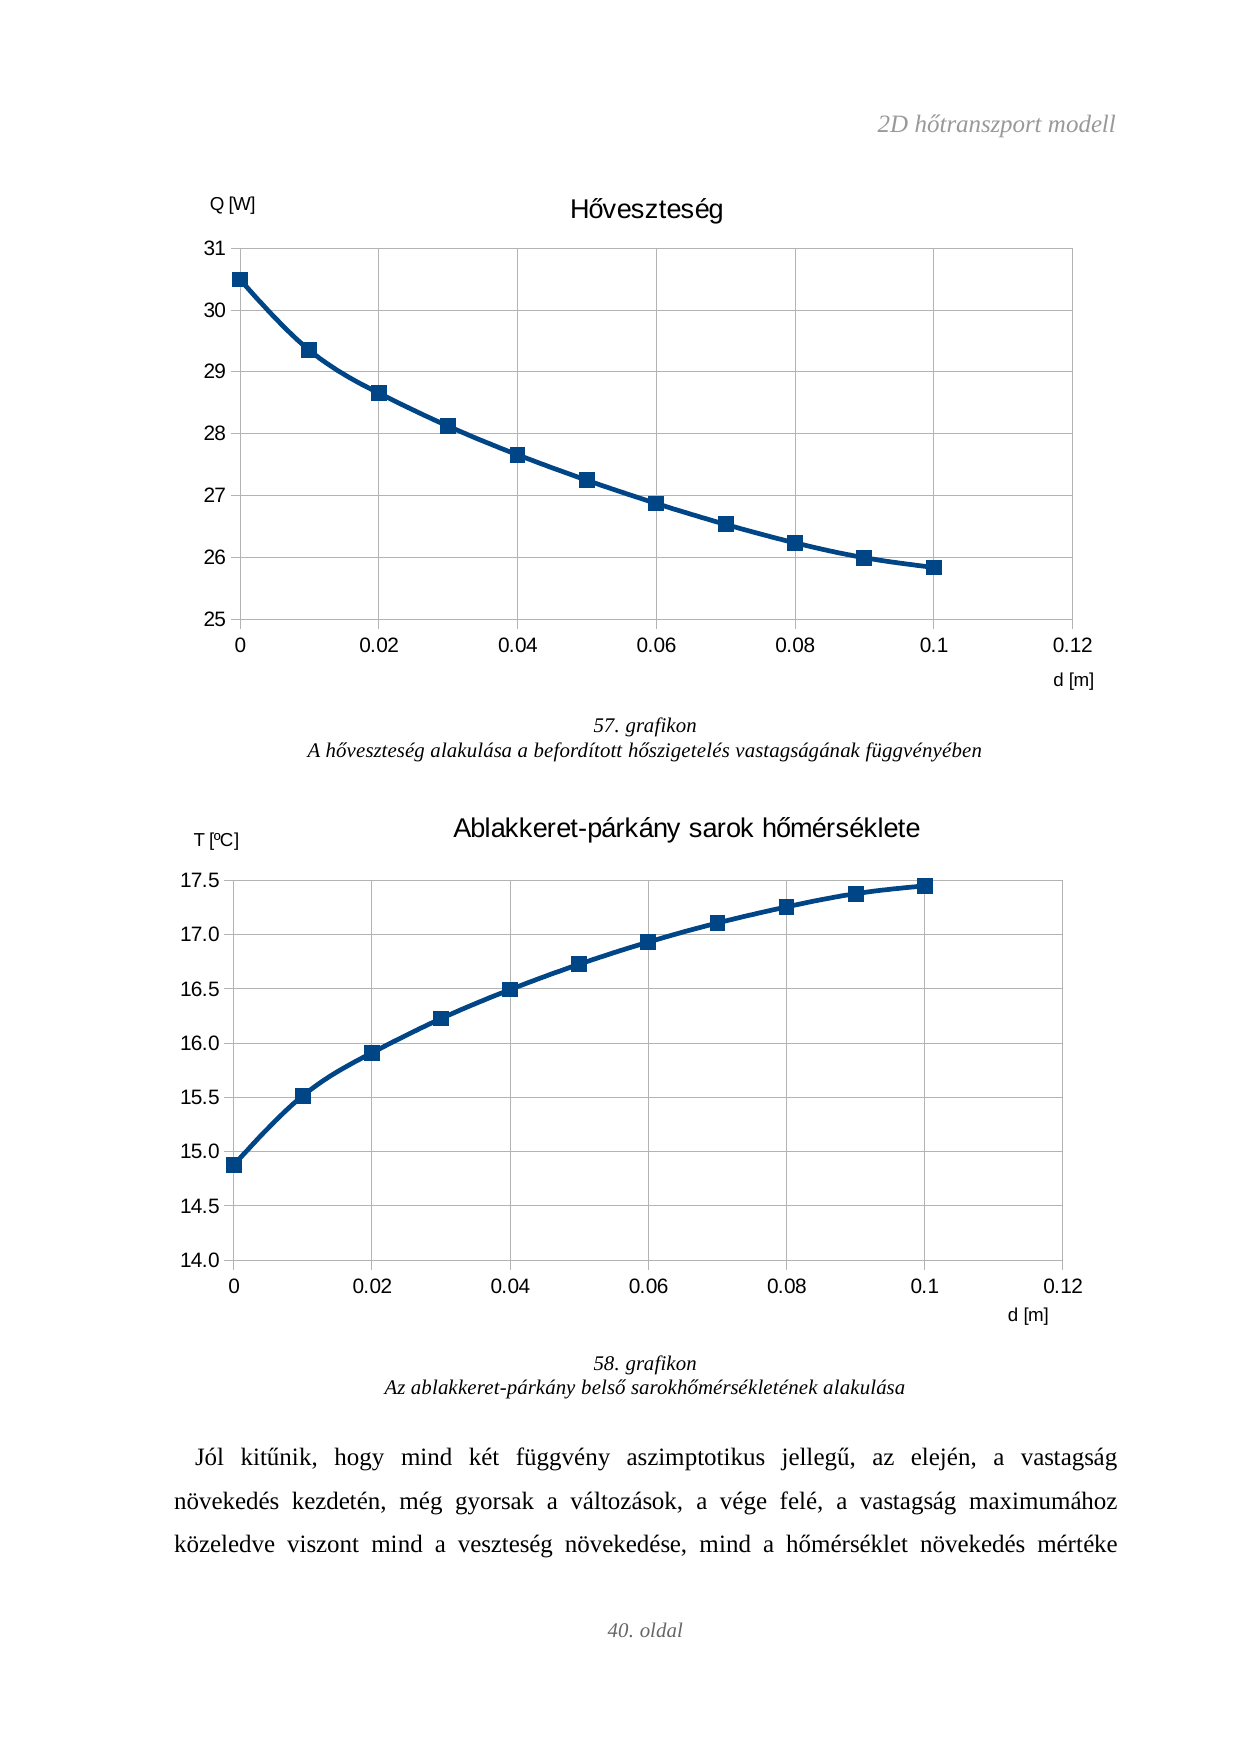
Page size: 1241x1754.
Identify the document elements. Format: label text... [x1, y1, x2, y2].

text A hőveszteség alakulása a befordított hőszigetelés vastagságának függvényében [174, 737, 1118, 761]
text Az ablakkeret-párkány belső sarokhőmérsékletének alakulása [174, 1374, 1118, 1398]
text Jól kitűnik, hogy mind két függvény aszimptotikus jellegű, az elején, a vastagság növekedés kezdetén, még gyorsak a változások, a vége felé, a vastagság maximumához közeledve viszont mind a veszteség növekedése, mind a hőmérséklet növekedés mértéke [174, 1442, 1118, 1558]
text 58. grafikon [174, 1350, 1118, 1374]
text 57. grafikon [174, 713, 1118, 737]
